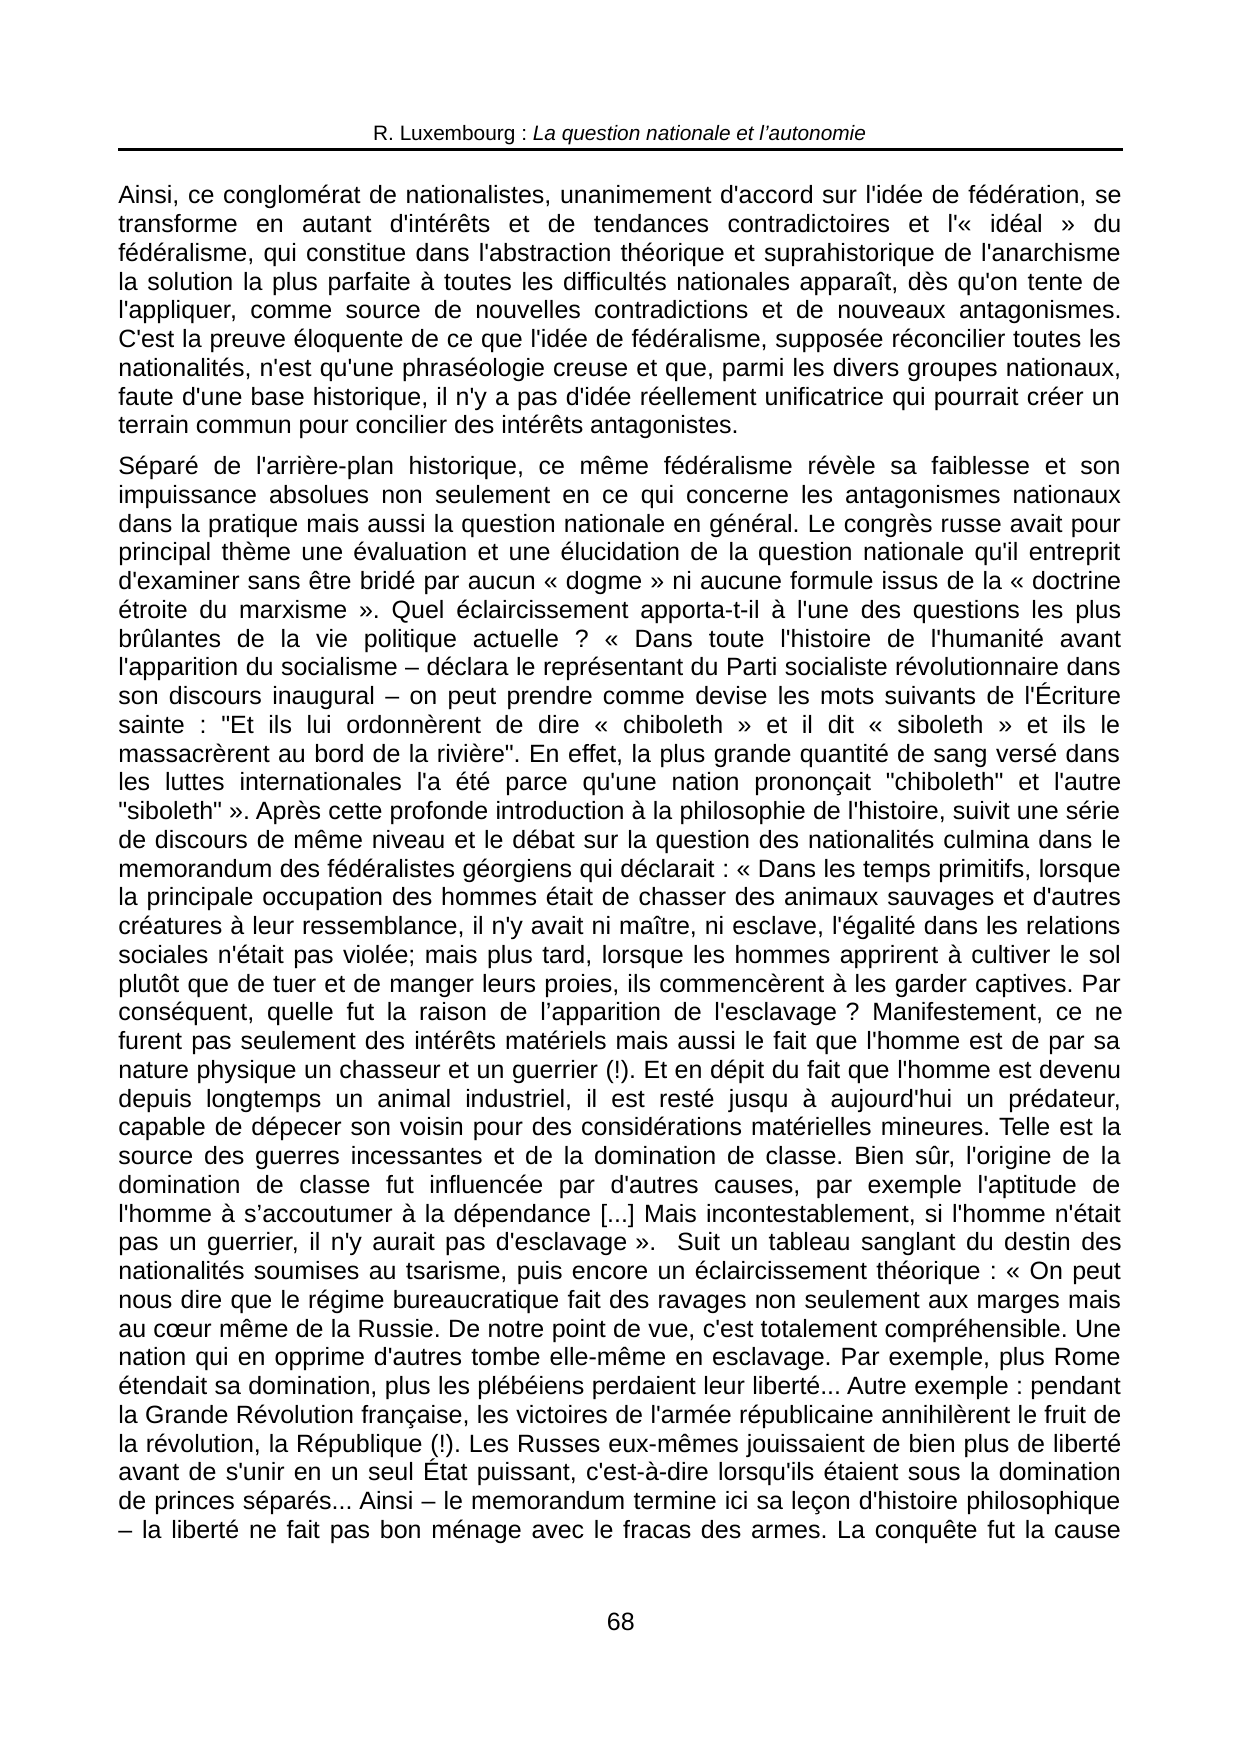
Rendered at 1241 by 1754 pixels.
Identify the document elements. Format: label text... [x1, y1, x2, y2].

text Ainsi, ce conglomérat de nationalistes, unanimement d'accord sur l'idée de fédération, se transforme en autant d'intérêts et de tendances contradictoires et l'« idéal » du fédéralisme, qui constitue dans l'abstraction théorique et suprahistorique de l'anarchisme la solution la plus parfaite à toutes les difficultés nationales apparaît, dès qu'on tente de l'appliquer, comme source de nouvelles contradictions et de nouveaux antagonismes. C'est la preuve éloquente de ce que l'idée de fédéralisme, supposée réconcilier toutes les nationalités, n'est qu'une phraséologie creuse et que, parmi les divers groupes nationaux, faute d'une base historique, il n'y a pas d'idée réellement unificatrice qui pourrait créer un terrain commun pour concilier des intérêts antagonistes. [118, 181, 1123, 439]
text Séparé de l'arrière-plan historique, ce même fédéralisme révèle sa faiblesse et son impuissance absolues non seulement en ce qui concerne les antagonismes nationaux dans la pratique mais aussi la question nationale en général. Le congrès russe avait pour principal thème une évaluation et une élucidation de la question nationale qu'il entreprit d'examiner sans être bridé par aucun « dogme » ni aucune formule issus de la « doctrine étroite du marxisme ». Quel éclaircissement apporta-t-il à l'une des questions les plus brûlantes de la vie politique actuelle ? « Dans toute l'histoire de l'humanité avant l'apparition du socialisme – déclara le représentant du Parti socialiste révolutionnaire dans son discours inaugural – on peut prendre comme devise les mots suivants de l'Écriture sainte : "Et ils lui ordonnèrent de dire « chiboleth » et il dit « siboleth » et ils le massacrèrent au bord de la rivière". En effet, la plus grande quantité de sang versé dans les luttes internationales l'a été parce qu'une nation prononçait "chiboleth" et l'autre "siboleth" ». Après cette profonde introduction à la philosophie de l'histoire, suivit une série de discours de même niveau et le débat sur la question des nationalités culmina dans le memorandum des fédéralistes géorgiens qui déclarait : « Dans les temps primitifs, lorsque la principale occupation des hommes était de chasser des animaux sauvages et d'autres créatures à leur ressemblance, il n'y avait ni maître, ni esclave, l'égalité dans les relations sociales n'était pas violée; mais plus tard, lorsque les hommes apprirent à cultiver le sol plutôt que de tuer et de manger leurs proies, ils commencèrent à les garder captives. Par conséquent, quelle fut la raison de l’apparition de l'esclavage ? Manifestement, ce ne furent pas seulement des intérêts matériels mais aussi le fait que l'homme est de par sa nature physique un chasseur et un guerrier (!). Et en dépit du fait que l'homme est devenu depuis longtemps un animal industriel, il est resté jusqu à aujourd'hui un prédateur, capable de dépecer son voisin pour des considérations matérielles mineures. Telle est la source des guerres incessantes et de la domination de classe. Bien sûr, l'origine de la domination de classe fut influencée par d'autres causes, par exemple l'aptitude de l'homme à s’accoutumer à la dépendance [...] Mais incontestablement, si l'homme n'était pas un guerrier, il n'y aurait pas d'esclavage ». Suit un tableau sanglant du destin des nationalités soumises au tsarisme, puis encore un éclaircissement théorique : « On peut nous dire que le régime bureaucratique fait des ravages non seulement aux marges mais au cœur même de la Russie. De notre point de vue, c'est totalement compréhensible. Une nation qui en opprime d'autres tombe elle-même en esclavage. Par exemple, plus Rome étendait sa domination, plus les plébéiens perdaient leur liberté... Autre exemple : pendant la Grande Révolution française, les victoires de l'armée républicaine annihilèrent le fruit de la révolution, la République (!). Les Russes eux-mêmes jouissaient de bien plus de liberté avant de s'unir en un seul État puissant, c'est-à-dire lorsqu'ils étaient sous la domination de princes séparés... Ainsi – le memorandum termine ici sa leçon d'histoire philosophique – la liberté ne fait pas bon ménage avec le fracas des armes. La conquête fut la cause [118, 451, 1123, 1543]
